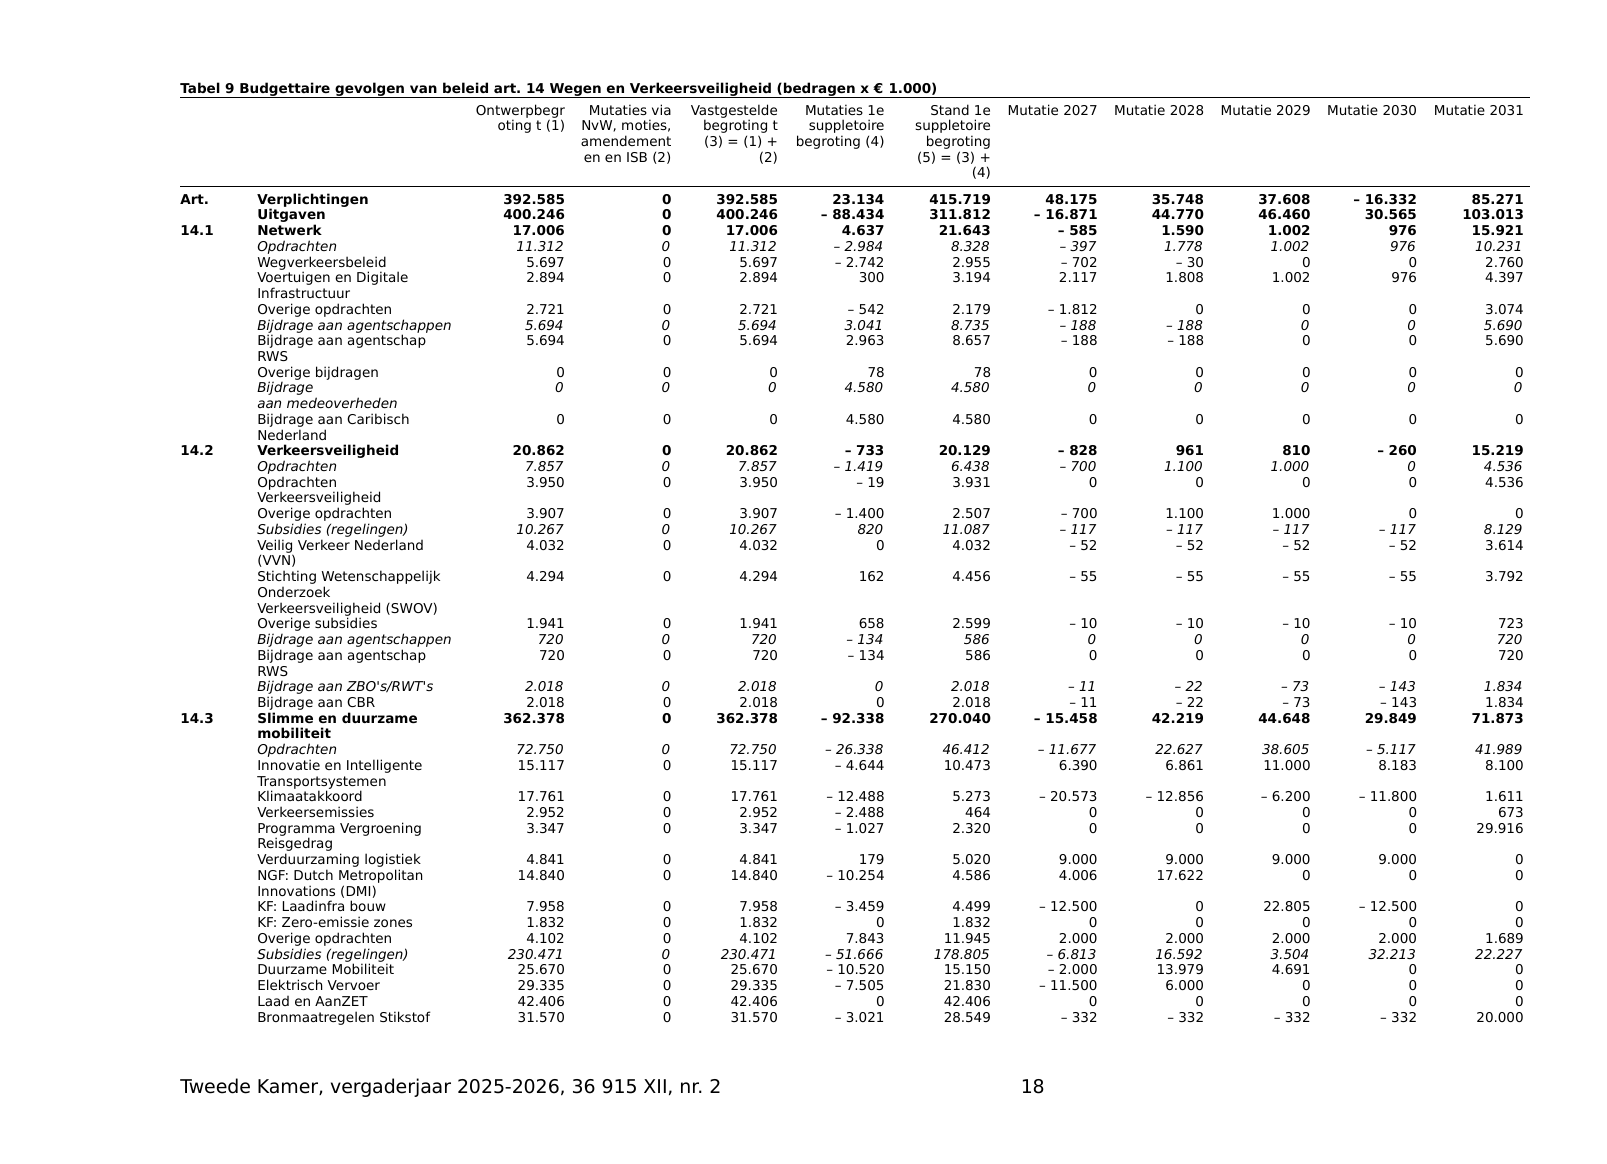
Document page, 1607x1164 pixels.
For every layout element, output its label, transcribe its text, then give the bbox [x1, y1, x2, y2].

table_cell 0 [1103, 915, 1210, 931]
table_cell 0 [1316, 475, 1423, 506]
table_cell 0 [1210, 994, 1316, 1009]
table_cell 2.599 [890, 616, 997, 632]
table_cell 0 [784, 538, 890, 569]
table_cell 9.000 [997, 852, 1103, 868]
table_cell – 143 [1316, 679, 1423, 695]
table_cell 0 [1103, 899, 1210, 915]
table_cell – 397 [997, 239, 1103, 254]
table_cell – 10.520 [784, 962, 890, 978]
table_cell 0 [1103, 632, 1210, 648]
table_cell 400.246 [677, 207, 784, 223]
table_cell 2.000 [1210, 931, 1316, 946]
table_cell 0 [677, 380, 784, 412]
table_cell 0 [571, 899, 677, 915]
table_cell 9.000 [1210, 852, 1316, 868]
table_cell 17.761 [677, 789, 784, 805]
table_cell 2.507 [890, 506, 997, 522]
table_cell 0 [1423, 899, 1529, 915]
table_cell 41.989 [1423, 742, 1529, 758]
table_cell [180, 962, 251, 978]
table_cell 162 [784, 569, 890, 616]
table_cell – 733 [784, 443, 890, 459]
table_cell 0 [571, 569, 677, 616]
table_cell 2.000 [1316, 931, 1423, 946]
table_cell Opdrachten [251, 459, 464, 474]
table_cell – 12.500 [1316, 899, 1423, 915]
table_cell Mutatie 2028 [1103, 98, 1210, 186]
table_cell – 1.400 [784, 506, 890, 522]
table_cell – 51.666 [784, 946, 890, 962]
table_cell Klimaatakkoord [251, 789, 464, 805]
table_cell 0 [1316, 459, 1423, 474]
table_header Tabel 9 Budgettaire gevolgen van beleid art. 14 Wegen en Verkeersveiligheid (bedragen x € 1.000) [180, 81, 1529, 97]
table_cell 0 [1316, 302, 1423, 317]
table_cell 5.690 [1423, 333, 1529, 364]
table_cell 6.390 [997, 758, 1103, 789]
table_cell [180, 852, 251, 868]
table_cell 2.018 [464, 679, 571, 695]
table_cell 0 [997, 380, 1103, 412]
table_cell Verduurzaming logistiek [251, 852, 464, 868]
table_cell – 10 [1210, 616, 1316, 632]
table_cell 4.006 [997, 868, 1103, 899]
table_cell – 52 [1316, 538, 1423, 569]
table_cell – 117 [1210, 522, 1316, 537]
table_cell Veilig Verkeer Nederland (VVN) [251, 538, 464, 569]
table_cell 0 [1423, 962, 1529, 978]
table_cell 720 [464, 632, 571, 648]
table_cell [180, 365, 251, 380]
table_cell 10.267 [677, 522, 784, 537]
table_cell 1.611 [1423, 789, 1529, 805]
table_cell 0 [571, 648, 677, 679]
table_cell 71.873 [1423, 711, 1529, 742]
table_cell 9.000 [1316, 852, 1423, 868]
table_cell 1.834 [1423, 679, 1529, 695]
table_cell 5.694 [464, 317, 571, 333]
table_cell 0 [1210, 412, 1316, 443]
table_cell 0 [1210, 333, 1316, 364]
table_cell 4.294 [464, 569, 571, 616]
table_cell KF: Zero-emissie zones [251, 915, 464, 931]
table_cell Slimme en duurzame mobiliteit [251, 711, 464, 742]
table_cell Verkeersveiligheid [251, 443, 464, 459]
table_cell 586 [890, 648, 997, 679]
table_cell 0 [784, 994, 890, 1009]
table_cell [180, 695, 251, 711]
table_cell 15.921 [1423, 223, 1529, 239]
table_cell [180, 742, 251, 758]
table_cell – 542 [784, 302, 890, 317]
table_cell 820 [784, 522, 890, 537]
table_cell 0 [1210, 475, 1316, 506]
table_cell Vastgestelde begroting t (3) = (1) + (2) [677, 98, 784, 186]
table_cell 1.832 [677, 915, 784, 931]
table_cell – 260 [1316, 443, 1423, 459]
table_cell 0 [1103, 648, 1210, 679]
table_cell 2.320 [890, 821, 997, 852]
table_cell 0 [1103, 302, 1210, 317]
table_cell – 332 [997, 1009, 1103, 1025]
table_cell 720 [1423, 648, 1529, 679]
table_cell 0 [997, 475, 1103, 506]
table_cell 311.812 [890, 207, 997, 223]
table_cell 1.941 [677, 616, 784, 632]
table_cell 4.580 [784, 412, 890, 443]
table_cell 976 [1316, 239, 1423, 254]
table_cell – 143 [1316, 695, 1423, 711]
table_cell 0 [571, 443, 677, 459]
table_cell 4.456 [890, 569, 997, 616]
table_cell 4.586 [890, 868, 997, 899]
table_cell 4.580 [890, 412, 997, 443]
table_cell 0 [464, 365, 571, 380]
table_cell 22.805 [1210, 899, 1316, 915]
table_cell 2.018 [464, 695, 571, 711]
table_cell 7.958 [464, 899, 571, 915]
table_cell Overige opdrachten [251, 506, 464, 522]
table_cell 1.002 [1210, 223, 1316, 239]
table_cell Subsidies (regelingen) [251, 522, 464, 537]
table_cell 21.643 [890, 223, 997, 239]
table_cell [180, 333, 251, 364]
table_cell 0 [1103, 994, 1210, 1009]
table_cell 0 [1316, 632, 1423, 648]
table_cell 29.335 [677, 978, 784, 994]
table_cell 0 [1423, 852, 1529, 868]
table_cell 0 [1316, 380, 1423, 412]
table_cell 0 [1316, 506, 1423, 522]
table_cell – 11.500 [997, 978, 1103, 994]
table_cell 2.894 [464, 270, 571, 302]
table_cell 392.585 [677, 187, 784, 207]
table_cell 0 [571, 978, 677, 994]
table_cell 0 [1210, 821, 1316, 852]
table_cell – 117 [997, 522, 1103, 537]
table_cell 0 [571, 632, 677, 648]
table_cell – 3.459 [784, 899, 890, 915]
table_cell [180, 207, 251, 223]
table_cell [180, 239, 251, 254]
table_cell 15.150 [890, 962, 997, 978]
table_cell Bijdrage aan Caribisch Nederland [251, 412, 464, 443]
table_cell 3.074 [1423, 302, 1529, 317]
table_cell 0 [677, 365, 784, 380]
table_cell – 73 [1210, 695, 1316, 711]
table_cell – 188 [997, 333, 1103, 364]
table_cell 0 [571, 616, 677, 632]
table_cell – 88.434 [784, 207, 890, 223]
table_cell 673 [1423, 805, 1529, 821]
table_cell – 52 [997, 538, 1103, 569]
table_cell – 11 [997, 695, 1103, 711]
table_cell 0 [1423, 380, 1529, 412]
table_cell 14.840 [677, 868, 784, 899]
table_cell 0 [1210, 380, 1316, 412]
table_cell 14.3 [180, 711, 251, 742]
table_cell – 1.027 [784, 821, 890, 852]
table_cell – 585 [997, 223, 1103, 239]
table_cell 11.087 [890, 522, 997, 537]
table_cell 0 [464, 412, 571, 443]
table_cell – 2.000 [997, 962, 1103, 978]
table_cell [180, 616, 251, 632]
table_cell 8.100 [1423, 758, 1529, 789]
table_cell 2.117 [997, 270, 1103, 302]
table_cell – 2.742 [784, 254, 890, 270]
table_cell 1.000 [1210, 459, 1316, 474]
table_cell 1.100 [1103, 506, 1210, 522]
table_cell 46.412 [890, 742, 997, 758]
table_cell 2.018 [890, 679, 997, 695]
table_cell 44.648 [1210, 711, 1316, 742]
table_cell [180, 538, 251, 569]
table_cell 586 [890, 632, 997, 648]
table_cell Voertuigen en Digitale Infrastructuur [251, 270, 464, 302]
table_cell Mutaties via NvW, moties, amendementen en ISB (2) [571, 98, 677, 186]
table_cell 0 [1316, 868, 1423, 899]
table_cell 723 [1423, 616, 1529, 632]
table_cell 1.689 [1423, 931, 1529, 946]
table_cell 29.849 [1316, 711, 1423, 742]
table_cell 3.614 [1423, 538, 1529, 569]
table_cell 0 [571, 380, 677, 412]
table_cell 1.778 [1103, 239, 1210, 254]
table_cell Bronmaatregelen Stikstof [251, 1009, 464, 1025]
table_cell Overige opdrachten [251, 931, 464, 946]
table_cell 22.627 [1103, 742, 1210, 758]
table_cell Verplichtingen [251, 187, 464, 207]
table_cell 720 [677, 648, 784, 679]
table_cell 1.808 [1103, 270, 1210, 302]
table_cell [180, 317, 251, 333]
table_cell 0 [997, 412, 1103, 443]
table_cell 35.748 [1103, 187, 1210, 207]
table_cell 7.857 [677, 459, 784, 474]
table_cell Art. [180, 187, 251, 207]
table_cell 4.580 [890, 380, 997, 412]
table_cell 0 [1423, 978, 1529, 994]
table_cell 25.670 [464, 962, 571, 978]
table_cell 0 [1316, 962, 1423, 978]
table_cell 0 [571, 239, 677, 254]
table_cell Overige bijdragen [251, 365, 464, 380]
table_cell 0 [571, 994, 677, 1009]
table_cell 720 [464, 648, 571, 679]
table_cell – 700 [997, 459, 1103, 474]
table_cell 0 [1210, 805, 1316, 821]
table_cell 0 [784, 679, 890, 695]
table_cell 3.931 [890, 475, 997, 506]
table_cell 20.129 [890, 443, 997, 459]
table_cell 0 [571, 805, 677, 821]
table_cell – 332 [1316, 1009, 1423, 1025]
table_cell 4.841 [464, 852, 571, 868]
table_cell 0 [1423, 915, 1529, 931]
table_cell – 7.505 [784, 978, 890, 994]
table_cell 0 [1423, 506, 1529, 522]
table_cell [180, 302, 251, 317]
table_cell – 2.984 [784, 239, 890, 254]
table_cell 2.955 [890, 254, 997, 270]
table_cell 3.907 [464, 506, 571, 522]
table_cell 17.006 [677, 223, 784, 239]
table_cell 20.862 [677, 443, 784, 459]
table_cell 0 [677, 412, 784, 443]
table_cell – 4.644 [784, 758, 890, 789]
table_cell 5.697 [464, 254, 571, 270]
table_cell [180, 978, 251, 994]
table_cell 13.979 [1103, 962, 1210, 978]
table_cell 8.183 [1316, 758, 1423, 789]
table_cell 5.697 [677, 254, 784, 270]
table_cell – 16.332 [1316, 187, 1423, 207]
table_cell Wegverkeersbeleid [251, 254, 464, 270]
table_cell 78 [890, 365, 997, 380]
table_cell 0 [571, 317, 677, 333]
table_cell – 52 [1210, 538, 1316, 569]
table_cell 44.770 [1103, 207, 1210, 223]
table_cell 2.952 [677, 805, 784, 821]
table_cell 720 [677, 632, 784, 648]
table_cell 2.721 [677, 302, 784, 317]
table_cell [180, 475, 251, 506]
table_cell 3.950 [464, 475, 571, 506]
table_cell 4.032 [677, 538, 784, 569]
table_cell 2.952 [464, 805, 571, 821]
table_cell 0 [1316, 412, 1423, 443]
table_cell 0 [571, 187, 677, 207]
table_cell [180, 522, 251, 537]
table_cell 15.117 [677, 758, 784, 789]
table_cell – 117 [1316, 522, 1423, 537]
table_cell 42.406 [890, 994, 997, 1009]
table_cell 7.857 [464, 459, 571, 474]
table_cell 0 [997, 632, 1103, 648]
table_cell – 22 [1103, 695, 1210, 711]
table_cell 29.335 [464, 978, 571, 994]
table_cell 48.175 [997, 187, 1103, 207]
table_cell 72.750 [677, 742, 784, 758]
table_cell 1.002 [1210, 270, 1316, 302]
table_cell Opdrachten [251, 742, 464, 758]
table_cell 0 [571, 1009, 677, 1025]
table_cell NGF: Dutch Metropolitan Innovations (DMI) [251, 868, 464, 899]
table_cell 0 [571, 270, 677, 302]
table_cell 8.657 [890, 333, 997, 364]
table_cell 0 [571, 223, 677, 239]
table_cell 72.750 [464, 742, 571, 758]
table_cell 0 [571, 789, 677, 805]
table_cell 11.312 [677, 239, 784, 254]
table_cell 14.840 [464, 868, 571, 899]
table_cell 2.018 [890, 695, 997, 711]
table_cell 0 [1103, 821, 1210, 852]
table_cell Subsidies (regelingen) [251, 946, 464, 962]
table_cell – 1.812 [997, 302, 1103, 317]
table_cell Elektrisch Vervoer [251, 978, 464, 994]
table_cell [251, 98, 464, 186]
table_cell 8.328 [890, 239, 997, 254]
table_cell 230.471 [677, 946, 784, 962]
table_cell [180, 412, 251, 443]
table_cell – 20.573 [997, 789, 1103, 805]
table_cell Overige opdrachten [251, 302, 464, 317]
table_cell 5.690 [1423, 317, 1529, 333]
table_cell 0 [997, 915, 1103, 931]
table_cell [180, 98, 251, 186]
table_cell 178.805 [890, 946, 997, 962]
table_cell – 55 [1210, 569, 1316, 616]
table_cell 15.219 [1423, 443, 1529, 459]
table_cell – 30 [1103, 254, 1210, 270]
table_cell 3.792 [1423, 569, 1529, 616]
table_cell 0 [571, 758, 677, 789]
table_cell 0 [1423, 994, 1529, 1009]
table_cell 0 [571, 946, 677, 962]
table_cell 23.134 [784, 187, 890, 207]
table_cell 4.102 [464, 931, 571, 946]
table_cell 0 [571, 915, 677, 931]
table_cell 5.694 [677, 317, 784, 333]
table_cell – 134 [784, 648, 890, 679]
table_cell 3.347 [464, 821, 571, 852]
table_cell 21.830 [890, 978, 997, 994]
table_cell 32.213 [1316, 946, 1423, 962]
table_cell 10.231 [1423, 239, 1529, 254]
table_cell 0 [571, 695, 677, 711]
table_cell – 2.488 [784, 805, 890, 821]
table_cell – 3.021 [784, 1009, 890, 1025]
table_cell 4.032 [464, 538, 571, 569]
table_cell 179 [784, 852, 890, 868]
table_cell KF: Laadinfra bouw [251, 899, 464, 915]
table_cell 37.608 [1210, 187, 1316, 207]
table_cell [180, 789, 251, 805]
table_cell 4.637 [784, 223, 890, 239]
table_cell Bijdrage aan agentschappen [251, 317, 464, 333]
table_cell 25.670 [677, 962, 784, 978]
table_cell [180, 632, 251, 648]
table_cell 17.006 [464, 223, 571, 239]
table_cell 31.570 [464, 1009, 571, 1025]
table_cell Ontwerpbegroting t (1) [464, 98, 571, 186]
table_cell 5.020 [890, 852, 997, 868]
table_cell 5.694 [677, 333, 784, 364]
table_cell – 92.338 [784, 711, 890, 742]
table_cell 0 [1210, 632, 1316, 648]
table_cell 3.950 [677, 475, 784, 506]
table_cell 31.570 [677, 1009, 784, 1025]
table_cell – 10 [997, 616, 1103, 632]
table_cell 28.549 [890, 1009, 997, 1025]
table_cell 0 [571, 852, 677, 868]
table_cell 1.834 [1423, 695, 1529, 711]
table_cell – 10 [1103, 616, 1210, 632]
table_cell 1.002 [1210, 239, 1316, 254]
table_cell Bijdrage aan medeoverheden [251, 380, 464, 412]
table_cell [180, 915, 251, 931]
table_cell 4.294 [677, 569, 784, 616]
table_cell 2.018 [677, 695, 784, 711]
table_cell 5.694 [464, 333, 571, 364]
table_cell [180, 899, 251, 915]
table_cell 0 [1103, 380, 1210, 412]
table_cell 0 [571, 333, 677, 364]
table_cell 0 [571, 868, 677, 899]
table_cell – 828 [997, 443, 1103, 459]
table_cell 0 [1103, 365, 1210, 380]
table_cell – 117 [1103, 522, 1210, 537]
table_cell 0 [571, 711, 677, 742]
table_cell 0 [1316, 254, 1423, 270]
table_cell 0 [1210, 868, 1316, 899]
table_cell [180, 994, 251, 1009]
table_cell 3.041 [784, 317, 890, 333]
table_cell 2.721 [464, 302, 571, 317]
table_cell 1.832 [890, 915, 997, 931]
table_cell 3.504 [1210, 946, 1316, 962]
table_cell 9.000 [1103, 852, 1210, 868]
table_cell Mutaties 1e suppletoire begroting (4) [784, 98, 890, 186]
table_cell 2.000 [997, 931, 1103, 946]
table_cell – 52 [1103, 538, 1210, 569]
table_cell 0 [571, 254, 677, 270]
table_cell 0 [571, 931, 677, 946]
table_cell 810 [1210, 443, 1316, 459]
table_cell 2.018 [677, 679, 784, 695]
table_cell 0 [997, 805, 1103, 821]
table_cell 4.580 [784, 380, 890, 412]
table_cell Opdrachten [251, 239, 464, 254]
table_cell 720 [1423, 632, 1529, 648]
table_cell 0 [1316, 821, 1423, 852]
table_cell 0 [571, 742, 677, 758]
table_cell – 12.500 [997, 899, 1103, 915]
table_cell 17.622 [1103, 868, 1210, 899]
table_cell – 55 [1316, 569, 1423, 616]
table_cell 0 [1103, 805, 1210, 821]
table_cell 1.590 [1103, 223, 1210, 239]
table_cell 0 [571, 506, 677, 522]
table_cell 3.907 [677, 506, 784, 522]
table_cell 0 [571, 522, 677, 537]
table_cell 103.013 [1423, 207, 1529, 223]
table_cell Stand 1e suppletoire begroting (5) = (3) + (4) [890, 98, 997, 186]
table_cell 0 [1103, 475, 1210, 506]
table_cell 0 [571, 207, 677, 223]
table_cell Laad en AanZET [251, 994, 464, 1009]
table_cell 0 [1103, 412, 1210, 443]
table_cell 0 [784, 695, 890, 711]
table_cell 658 [784, 616, 890, 632]
table_cell 16.592 [1103, 946, 1210, 962]
table_cell – 188 [997, 317, 1103, 333]
table_cell 17.761 [464, 789, 571, 805]
table_cell Bijdrage aan agentschap RWS [251, 333, 464, 364]
table_cell 0 [571, 475, 677, 506]
table_cell 11.945 [890, 931, 997, 946]
table_cell 0 [1316, 317, 1423, 333]
table_cell Programma Vergroening Reisgedrag [251, 821, 464, 852]
table_cell – 55 [997, 569, 1103, 616]
table_cell 29.916 [1423, 821, 1529, 852]
table_cell 20.862 [464, 443, 571, 459]
table_cell – 10.254 [784, 868, 890, 899]
table_cell 1.000 [1210, 506, 1316, 522]
table_cell Opdrachten Verkeersveiligheid [251, 475, 464, 506]
table_cell 0 [997, 648, 1103, 679]
table_cell 0 [997, 821, 1103, 852]
table_cell Mutatie 2027 [997, 98, 1103, 186]
table_cell [180, 270, 251, 302]
table_cell – 332 [1210, 1009, 1316, 1025]
table_cell [180, 946, 251, 962]
table_cell 0 [571, 365, 677, 380]
table_cell 4.841 [677, 852, 784, 868]
table_cell [180, 1009, 251, 1025]
table_cell 42.219 [1103, 711, 1210, 742]
table_cell 0 [1423, 412, 1529, 443]
table_cell 2.000 [1103, 931, 1210, 946]
table_cell 362.378 [464, 711, 571, 742]
table_cell [180, 821, 251, 852]
table_cell 11.000 [1210, 758, 1316, 789]
table_cell Bijdrage aan CBR [251, 695, 464, 711]
table_cell Mutatie 2030 [1316, 98, 1423, 186]
table_cell – 12.856 [1103, 789, 1210, 805]
table_cell Netwerk [251, 223, 464, 239]
table_cell Bijdrage aan agentschap RWS [251, 648, 464, 679]
table_cell 0 [571, 962, 677, 978]
table_cell 4.691 [1210, 962, 1316, 978]
table_cell 20.000 [1423, 1009, 1529, 1025]
table_cell – 332 [1103, 1009, 1210, 1025]
table_cell 0 [1316, 978, 1423, 994]
table_cell – 188 [1103, 333, 1210, 364]
table_cell – 6.813 [997, 946, 1103, 962]
table_cell – 11 [997, 679, 1103, 695]
table_cell Mutatie 2031 [1423, 98, 1529, 186]
table_cell 3.347 [677, 821, 784, 852]
table_cell 4.397 [1423, 270, 1529, 302]
table_cell [180, 459, 251, 474]
table_cell 976 [1316, 270, 1423, 302]
table_cell 0 [1210, 978, 1316, 994]
table_cell 0 [1210, 254, 1316, 270]
table_cell 0 [1316, 365, 1423, 380]
table_cell 4.102 [677, 931, 784, 946]
table_cell Overige subsidies [251, 616, 464, 632]
table_cell 0 [1210, 365, 1316, 380]
table_cell 0 [1316, 994, 1423, 1009]
table_cell 0 [1210, 915, 1316, 931]
table_cell – 11.677 [997, 742, 1103, 758]
table_cell Innovatie en Intelligente Transportsystemen [251, 758, 464, 789]
table_cell 1.100 [1103, 459, 1210, 474]
table_cell – 22 [1103, 679, 1210, 695]
table_cell 6.861 [1103, 758, 1210, 789]
table_cell – 12.488 [784, 789, 890, 805]
table_cell 42.406 [464, 994, 571, 1009]
table_cell Bijdrage aan ZBO's/RWT's [251, 679, 464, 695]
table_cell [180, 380, 251, 412]
table_cell Uitgaven [251, 207, 464, 223]
table_cell 38.605 [1210, 742, 1316, 758]
table_cell 0 [997, 365, 1103, 380]
table_cell 8.129 [1423, 522, 1529, 537]
table_cell 0 [571, 459, 677, 474]
table_cell 7.843 [784, 931, 890, 946]
table_cell 4.536 [1423, 459, 1529, 474]
table_cell 0 [1316, 333, 1423, 364]
table_cell 11.312 [464, 239, 571, 254]
table_cell – 11.800 [1316, 789, 1423, 805]
table_cell 3.194 [890, 270, 997, 302]
table_cell – 55 [1103, 569, 1210, 616]
table_cell – 188 [1103, 317, 1210, 333]
table_cell 0 [1316, 648, 1423, 679]
table_cell – 134 [784, 632, 890, 648]
table_cell 8.735 [890, 317, 997, 333]
table_cell – 702 [997, 254, 1103, 270]
table_cell 0 [571, 538, 677, 569]
table_cell [180, 758, 251, 789]
table_cell Bijdrage aan agentschappen [251, 632, 464, 648]
table_cell 22.227 [1423, 946, 1529, 962]
table_cell 400.246 [464, 207, 571, 223]
table_cell 4.536 [1423, 475, 1529, 506]
table_cell 0 [997, 994, 1103, 1009]
table_cell – 15.458 [997, 711, 1103, 742]
table_cell 0 [1423, 868, 1529, 899]
table_cell – 1.419 [784, 459, 890, 474]
table_cell 14.1 [180, 223, 251, 239]
table_cell 0 [1210, 302, 1316, 317]
table_cell 464 [890, 805, 997, 821]
table_cell 6.000 [1103, 978, 1210, 994]
table_cell 0 [464, 380, 571, 412]
table_cell 0 [1210, 648, 1316, 679]
table_cell 5.273 [890, 789, 997, 805]
table_cell 0 [571, 302, 677, 317]
table_cell 2.760 [1423, 254, 1529, 270]
table_cell 0 [571, 821, 677, 852]
table_cell – 10 [1316, 616, 1423, 632]
table_cell 2.963 [784, 333, 890, 364]
table_cell – 26.338 [784, 742, 890, 758]
table_cell [180, 648, 251, 679]
table_cell 0 [1210, 317, 1316, 333]
table_cell 961 [1103, 443, 1210, 459]
table_cell 10.267 [464, 522, 571, 537]
table_cell 7.958 [677, 899, 784, 915]
table_cell 1.941 [464, 616, 571, 632]
table_cell 362.378 [677, 711, 784, 742]
table_cell [180, 254, 251, 270]
table_cell 415.719 [890, 187, 997, 207]
table_cell Verkeersemissies [251, 805, 464, 821]
table_cell 15.117 [464, 758, 571, 789]
table_cell 14.2 [180, 443, 251, 459]
table_cell [180, 679, 251, 695]
table_cell 0 [1423, 365, 1529, 380]
table_cell [180, 805, 251, 821]
table_cell – 700 [997, 506, 1103, 522]
table_cell 42.406 [677, 994, 784, 1009]
table_cell 300 [784, 270, 890, 302]
table_cell [180, 569, 251, 616]
table_cell [180, 868, 251, 899]
table_cell Mutatie 2029 [1210, 98, 1316, 186]
table_cell – 16.871 [997, 207, 1103, 223]
table_cell 230.471 [464, 946, 571, 962]
table_cell – 73 [1210, 679, 1316, 695]
table_cell 0 [571, 412, 677, 443]
table_cell 976 [1316, 223, 1423, 239]
table_cell [180, 506, 251, 522]
table_cell 85.271 [1423, 187, 1529, 207]
table_cell 4.499 [890, 899, 997, 915]
table_cell Stichting Wetenschappelijk Onderzoek Verkeersveiligheid (SWOV) [251, 569, 464, 616]
table_cell 1.832 [464, 915, 571, 931]
table_cell – 5.117 [1316, 742, 1423, 758]
table_cell 46.460 [1210, 207, 1316, 223]
table_cell – 19 [784, 475, 890, 506]
table_cell [180, 931, 251, 946]
table_cell 4.032 [890, 538, 997, 569]
table_cell 0 [1316, 915, 1423, 931]
table_cell 0 [1316, 805, 1423, 821]
table_cell 392.585 [464, 187, 571, 207]
table_cell Duurzame Mobiliteit [251, 962, 464, 978]
table_cell 78 [784, 365, 890, 380]
table_cell 270.040 [890, 711, 997, 742]
table_cell 2.894 [677, 270, 784, 302]
table_cell 0 [571, 679, 677, 695]
table_cell 0 [784, 915, 890, 931]
table_cell 2.179 [890, 302, 997, 317]
table_cell 30.565 [1316, 207, 1423, 223]
table_cell 6.438 [890, 459, 997, 474]
table_cell – 6.200 [1210, 789, 1316, 805]
table_cell 10.473 [890, 758, 997, 789]
